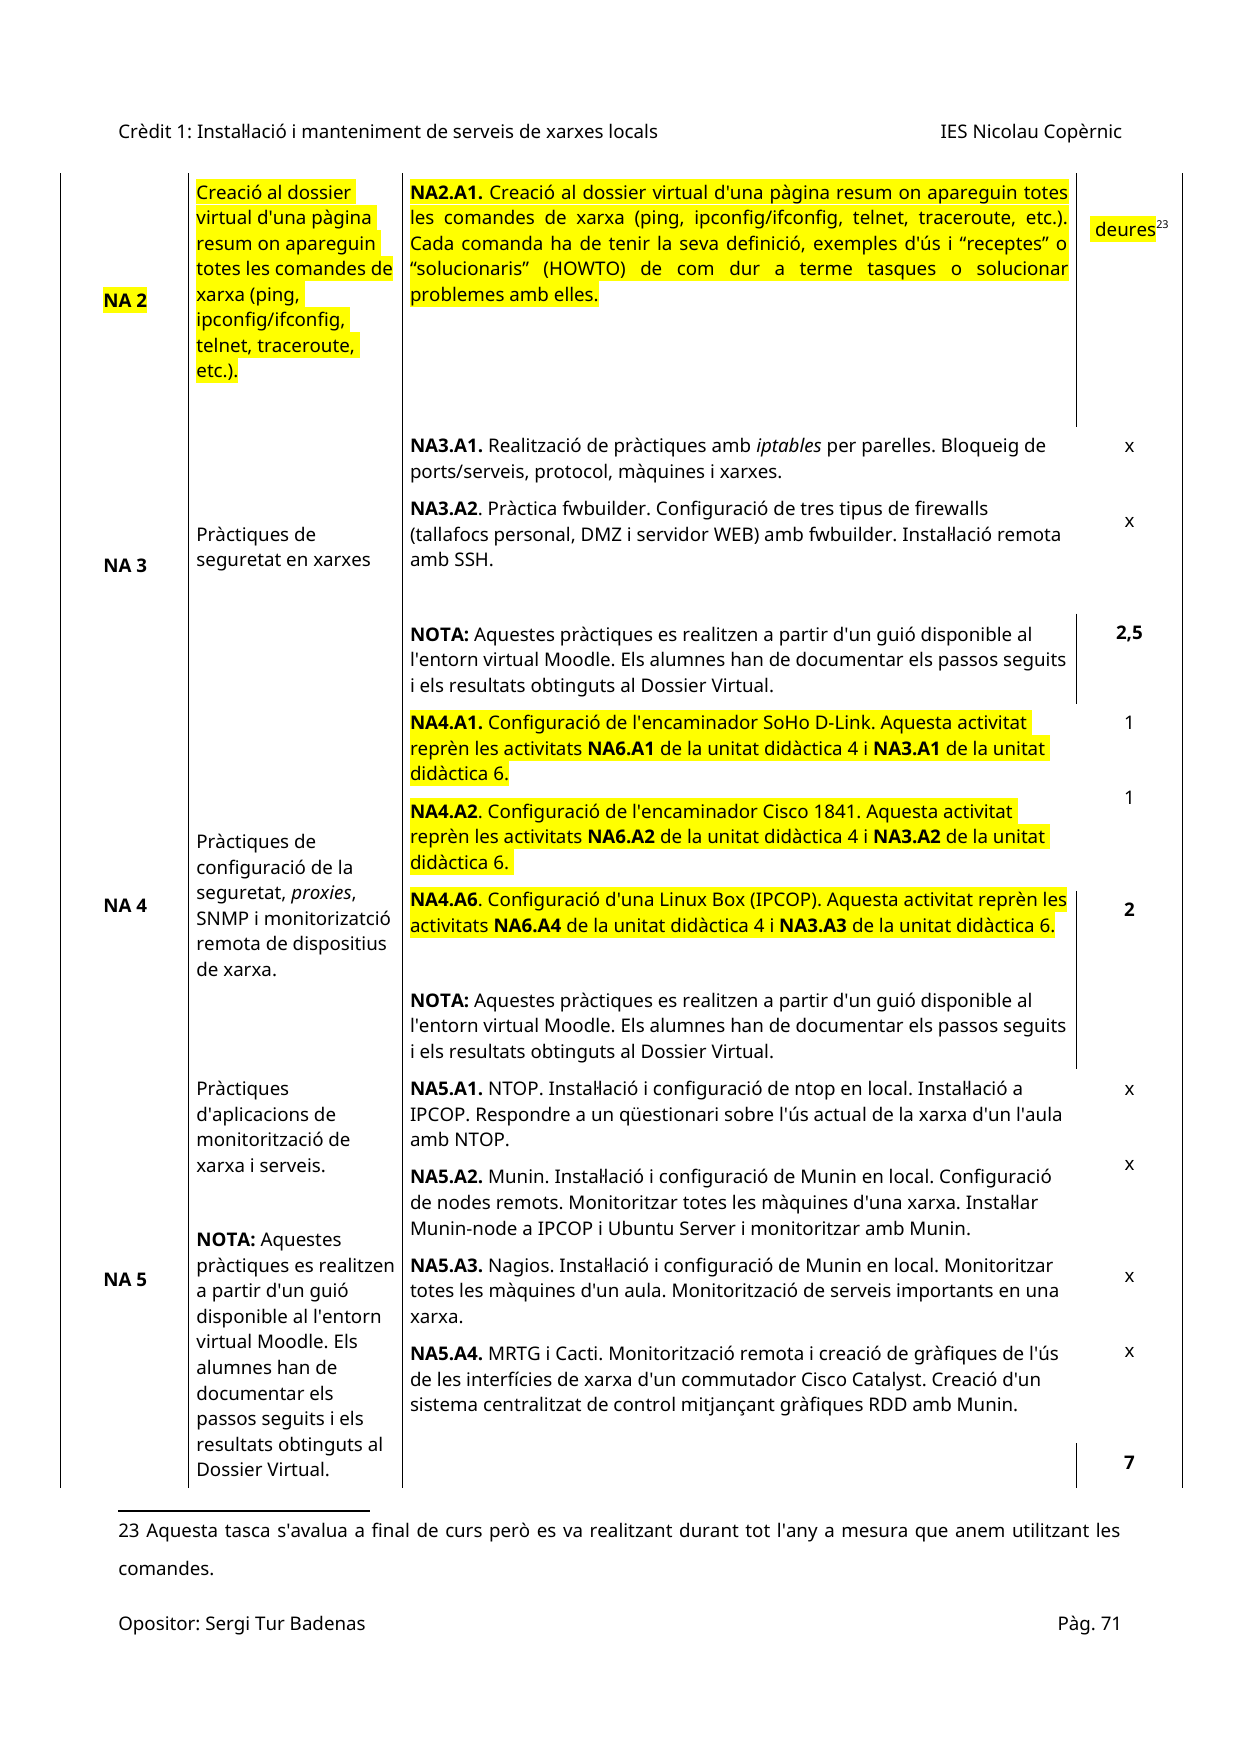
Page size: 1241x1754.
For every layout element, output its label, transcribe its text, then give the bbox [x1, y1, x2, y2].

table_cell NA 2 [61, 173, 188, 427]
table_cell NA 3 [61, 427, 188, 704]
table_cell NA4.A1. Configuració de l'encaminador SoHo D-Link. Aquesta activitat reprèn les activitats NA6.A1 de la unitat didàctica 4 i NA3.A1 de la unitat didàctica 6. NA4.A2. Configuració de l'encaminador Cisco 1841. Aquesta activitat reprèn les activitats NA6.A2 de la unitat didàctica 4 i NA3.A2 de la unitat didàctica 6. NA4.A6. Configuració d'una Linux Box (IPCOP). Aquesta activitat reprèn les activitats NA6.A4 de la unitat didàctica 4 i NA3.A3 de la unitat didàctica 6. NOTA: Aquestes pràctiques es realitzen a partir d'un guió disponible al l'entorn virtual Moodle. Els alumnes han de documentar els passos seguits i els resultats obtinguts al Dossier Virtual. [403, 704, 1076, 1069]
table_header x x x x [1076, 1069, 1182, 1443]
table_cell 2,5 [1077, 614, 1182, 704]
table_cell Creació al dossier virtual d'una pàgina resum on apareguin totes les comandes de xarxa (ping, ipconfig/ifconfig, telnet, traceroute, etc.). [189, 173, 402, 427]
table_cell 2 [1077, 891, 1182, 1069]
table_cell Pràctiques d'aplicacions de monitorització de xarxa i serveis. NOTA: Aquestes pràctiques es realitzen a partir d'un guió disponible al l'entorn virtual Moodle. Els alumnes han de documentar els passos seguits i els resultats obtinguts al Dossier Virtual. [189, 1069, 402, 1488]
table_cell NA5.A1. NTOP. Instal·lació i configuració de ntop en local. Instal·lació a IPCOP. Respondre a un qüestionari sobre l'ús actual de la xarxa d'un l'aula amb NTOP. NA5.A2. Munin. Instal·lació i configuració de Munin en local. Configuració de nodes remots. Monitoritzar totes les màquines d'una xarxa. Instal·lar Munin-node a IPCOP i Ubuntu Server i monitoritzar amb Munin. NA5.A3. Nagios. Instal·lació i configuració de Munin en local. Monitoritzar totes les màquines d'un aula. Monitorització de serveis importants en una xarxa. NA5.A4. MRTG i Cacti. Monitorització remota i creació de gràfiques de l'ús de les interfícies de xarxa d'un commutador Cisco Catalyst. Creació d'un sistema centralitzat de control mitjançant gràfiques RDD amb Munin. [403, 1069, 1076, 1488]
table_header 1 1 [1076, 704, 1182, 891]
table_cell 7 [1077, 1443, 1182, 1488]
table_cell Pràctiques de configuració de la seguretat, proxies, SNMP i monitorizatció remota de dispositius de xarxa. [189, 704, 402, 1069]
table_cell NA 5 [61, 1069, 188, 1488]
table_cell deures [1077, 173, 1182, 427]
table_cell NA 4 [61, 704, 188, 1069]
table_cell NA3.A1. Realització de pràctiques amb iptables per parelles. Bloqueig de ports/serveis, protocol, màquines i xarxes. NA3.A2. Pràctica fwbuilder. Configuració de tres tipus de firewalls (tallafocs personal, DMZ i servidor WEB) amb fwbuilder. Instal·lació remota amb SSH. NOTA: Aquestes pràctiques es realitzen a partir d'un guió disponible al l'entorn virtual Moodle. Els alumnes han de documentar els passos seguits i els resultats obtinguts al Dossier Virtual. [403, 427, 1076, 704]
table_header x x [1076, 427, 1182, 613]
table_cell Pràctiques de seguretat en xarxes [189, 427, 402, 704]
table_cell NA2.A1. Creació al dossier virtual d'una pàgina resum on apareguin totes les comandes de xarxa (ping, ipconfig/ifconfig, telnet, traceroute, etc.). Cada comanda ha de tenir la seva definició, exemples d'ús i “receptes” o “solucionaris” (HOWTO) de com dur a terme tasques o solucionar problemes amb elles. [403, 173, 1076, 427]
